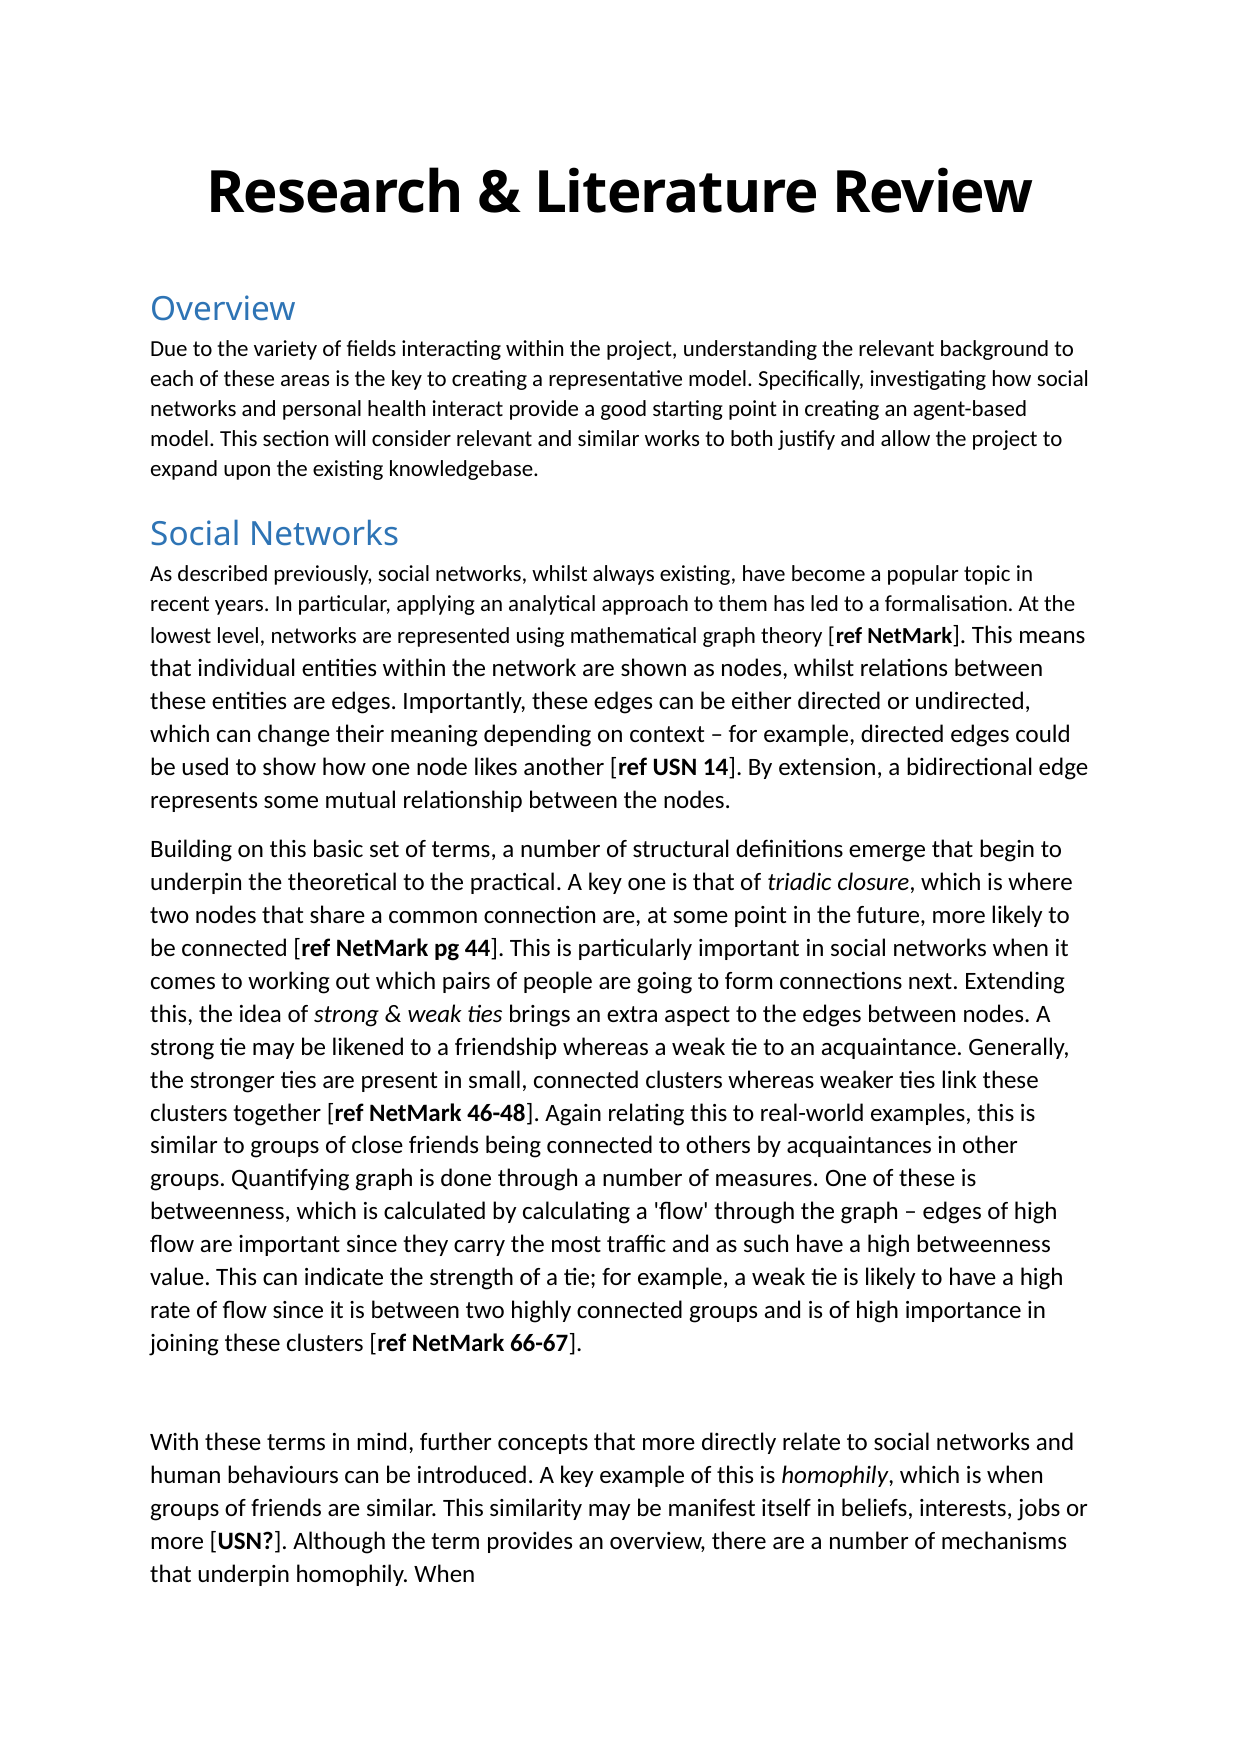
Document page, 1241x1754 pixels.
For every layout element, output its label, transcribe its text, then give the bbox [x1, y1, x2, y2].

text With these terms in mind, further concepts that more directly relate to social networks and human behaviours can be introduced. A key example of this is homophily, which is when groups of friends are similar. This similarity may be manifest itself in beliefs, interests, jobs or more [USN?]. Although the term provides an overview, there are a number of mechanisms that underpin homophily. When [150, 1426, 1090, 1588]
text Building on this basic set of terms, a number of structural definitions emerge that begin to underpin the theoretical to the practical. A key one is that of triadic closure, which is where two nodes that share a common connection are, at some point in the future, more likely to be connected [ref NetMark pg 44]. This is particularly important in social networks when it comes to working out which pairs of people are going to form connections next. Extending this, the idea of strong & weak ties brings an extra aspect to the edges between nodes. A strong tie may be likened to a friendship whereas a weak tie to an acquaintance. Generally, the stronger ties are present in small, connected clusters whereas weaker ties link these clusters together [ref NetMark 46-48]. Again relating this to real-world examples, this is similar to groups of close friends being connected to others by acquaintances in other groups. Quantifying graph is done through a number of measures. One of these is betweenness, which is calculated by calculating a 'flow' through the graph – edges of high flow are important since they carry the most traffic and as such have a high betweenness value. This can indicate the strength of a tie; for example, a weak tie is likely to have a high rate of flow since it is between two highly connected groups and is of high importance in joining these clusters [ref NetMark 66-67]. [150, 833, 1090, 1358]
subtitle Overview [150, 285, 1090, 330]
subtitle Social Networks [150, 510, 1090, 555]
text As described previously, social networks, whilst always existing, have become a popular topic in recent years. In particular, applying an analytical approach to them has led to a formalisation. At the lowest level, networks are represented using mathematical graph theory [ref NetMark]. This means that individual entities within the network are shown as nodes, whilst relations between these entities are edges. Importantly, these edges can be either directed or undirected, which can change their meaning depending on context – for example, directed edges could be used to show how one node likes another [ref USN 14]. By extension, a bidirectional edge represents some mutual relationship between the nodes. [150, 559, 1090, 814]
title Research & Literature Review [150, 150, 1090, 229]
text Due to the variety of fields interacting within the project, understanding the relevant background to each of these areas is the key to creating a representative model. Specifically, investigating how social networks and personal health interact provide a good starting point in creating an agent-based model. This section will consider relevant and similar works to both justify and allow the project to expand upon the existing knowledgebase. [150, 334, 1090, 482]
